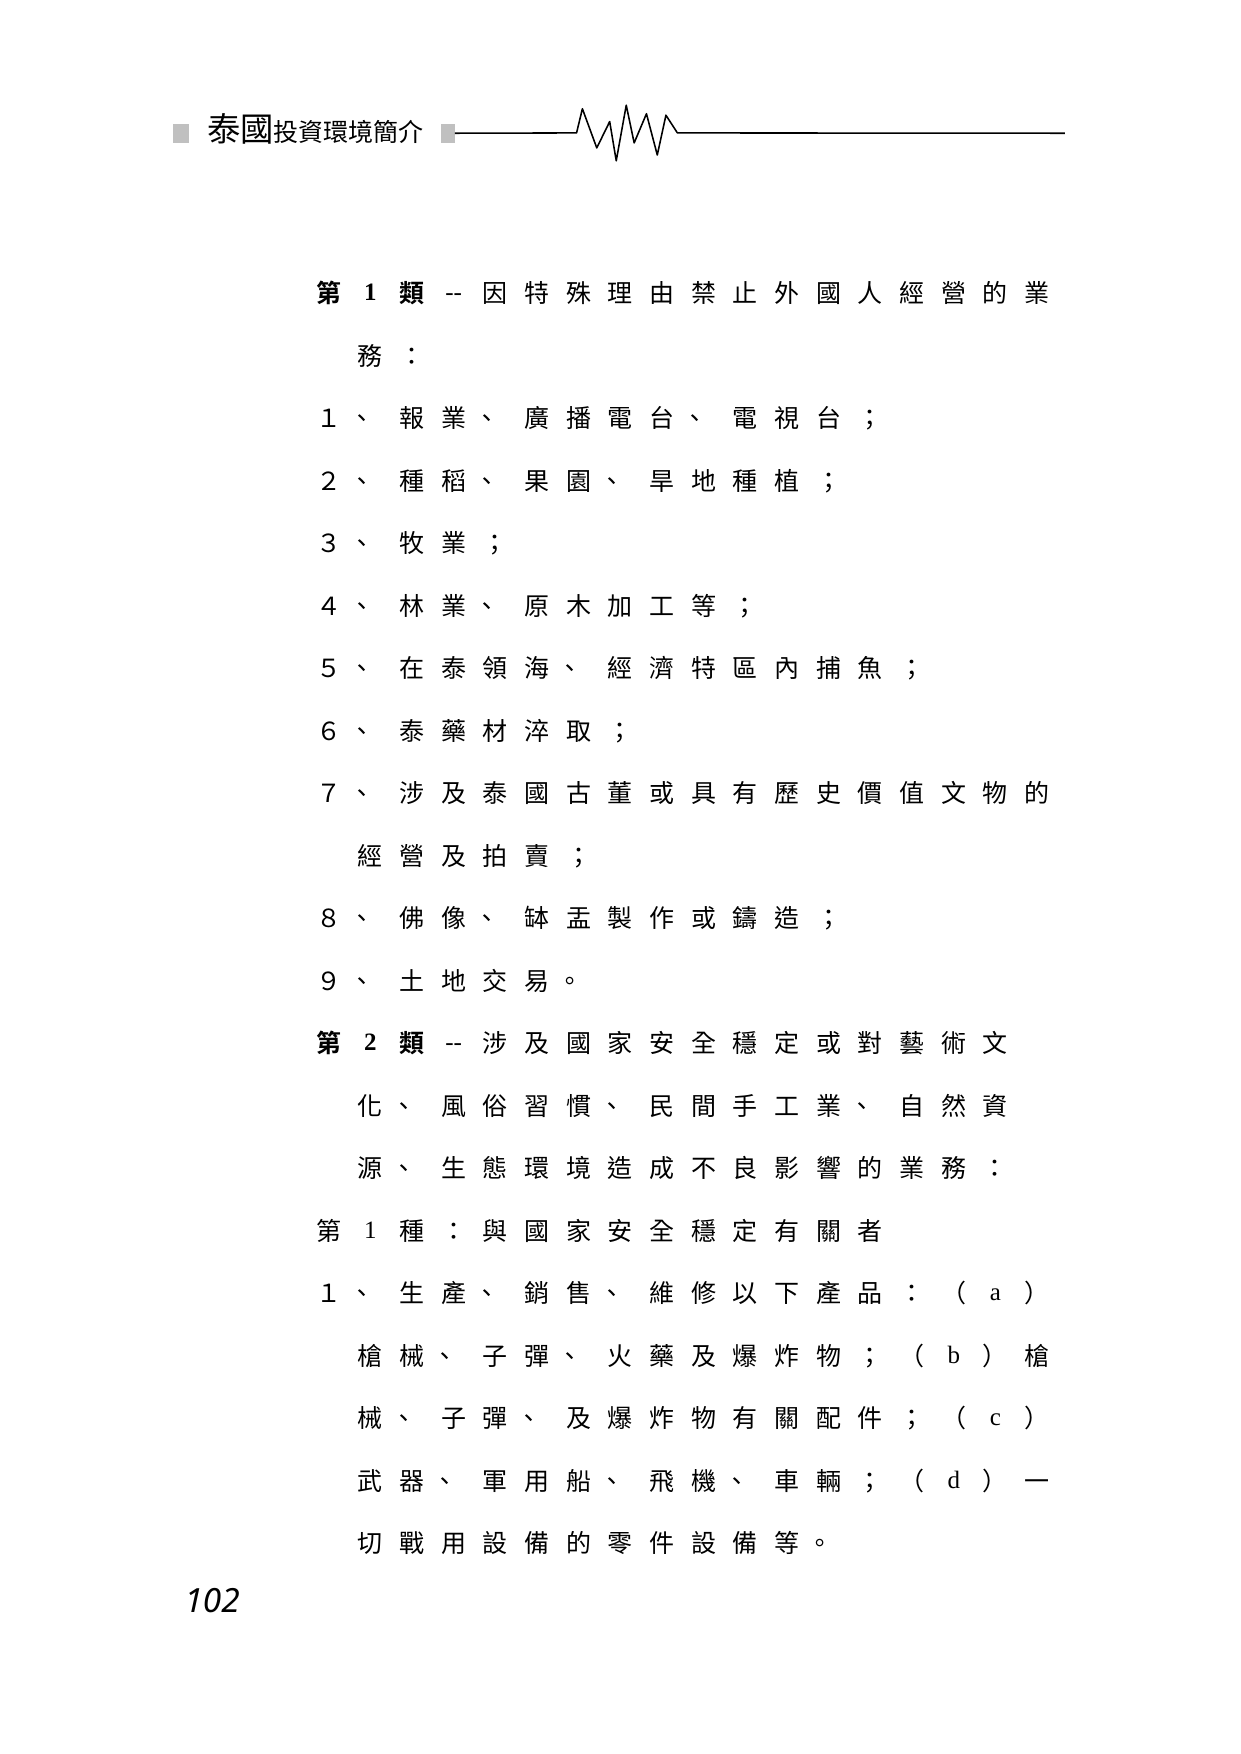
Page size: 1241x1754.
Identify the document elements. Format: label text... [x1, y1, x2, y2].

text １、報業、廣播電台、電視台； [281, 375, 1058, 438]
text 第1類--因特殊理由禁止外國人經營的業務： [281, 250, 1058, 375]
text ８、佛像、缽盂製作或鑄造； [281, 875, 1058, 938]
text ７、涉及泰國古董或具有歷史價值文物的經營及拍賣； [281, 750, 1058, 875]
text 第2類--涉及國家安全穩定或對藝術文化、風俗習慣、民間手工業、自然資源、生態環境造成不良影響的業務： [281, 1000, 1058, 1188]
text ４、林業、原木加工等； [281, 563, 1058, 625]
text ５、在泰領海、經濟特區內捕魚； [281, 625, 1058, 688]
text １、生產、銷售、維修以下產品：（a）槍械、子彈、火藥及爆炸物；（b）槍械、子彈、及爆炸物有關配件；（c）武器、軍用船、飛機、車輛；（d）一切戰用設備的零件設備等。 [281, 1250, 1058, 1563]
text ３、牧業； [281, 500, 1058, 563]
text ２、種稻、果園、旱地種植； [281, 438, 1058, 500]
text ９、土地交易。 [281, 938, 1058, 1000]
text 第1種：與國家安全穩定有關者 [281, 1188, 1058, 1250]
text ６、泰藥材淬取； [281, 688, 1058, 750]
